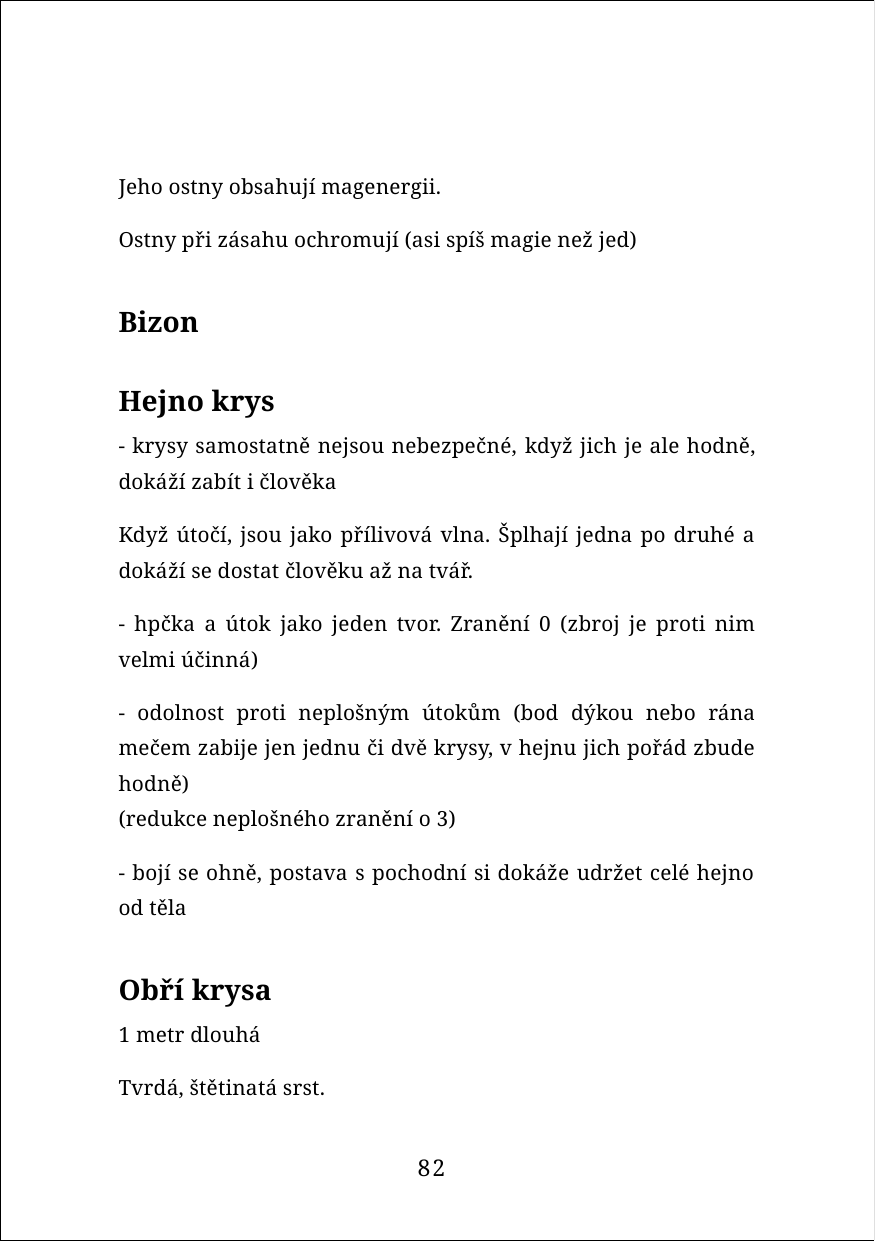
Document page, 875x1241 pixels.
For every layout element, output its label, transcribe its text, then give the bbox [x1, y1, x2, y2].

text Ostny při zásahu ochromují (asi spíš magie než jed) [118, 225, 756, 253]
text Když útočí, jsou jako přílivová vlna. Šplhají jedna po druhé a dokáží se dostat člověku až na tvář. [118, 520, 756, 584]
subtitle Obří krysa [118, 970, 756, 1008]
text - bojí se ohně, postava s pochodní si dokáže udržet celé hejno od těla [118, 858, 756, 922]
text Tvrdá, štětinatá srst. [118, 1073, 756, 1102]
text - odolnost proti neplošným útokům (bod dýkou nebo rána mečem zabije jen jednu či dvě krysy, v hejnu jich pořád zbude hodně) (redukce neplošného zranění o 3) [118, 698, 756, 833]
text Jeho ostny obsahují magenergii. [118, 172, 756, 200]
text - hpčka a útok jako jeden tvor. Zranění 0 (zbroj je proti nim velmi účinná) [118, 609, 756, 673]
text 1 metr dlouhá [118, 1020, 756, 1049]
subtitle Hejno krys [118, 382, 756, 420]
subtitle Bizon [118, 302, 756, 340]
text - krysy samostatně nejsou nebezpečné, když jich je ale hodně, dokáží zabít i člověka [118, 432, 756, 496]
